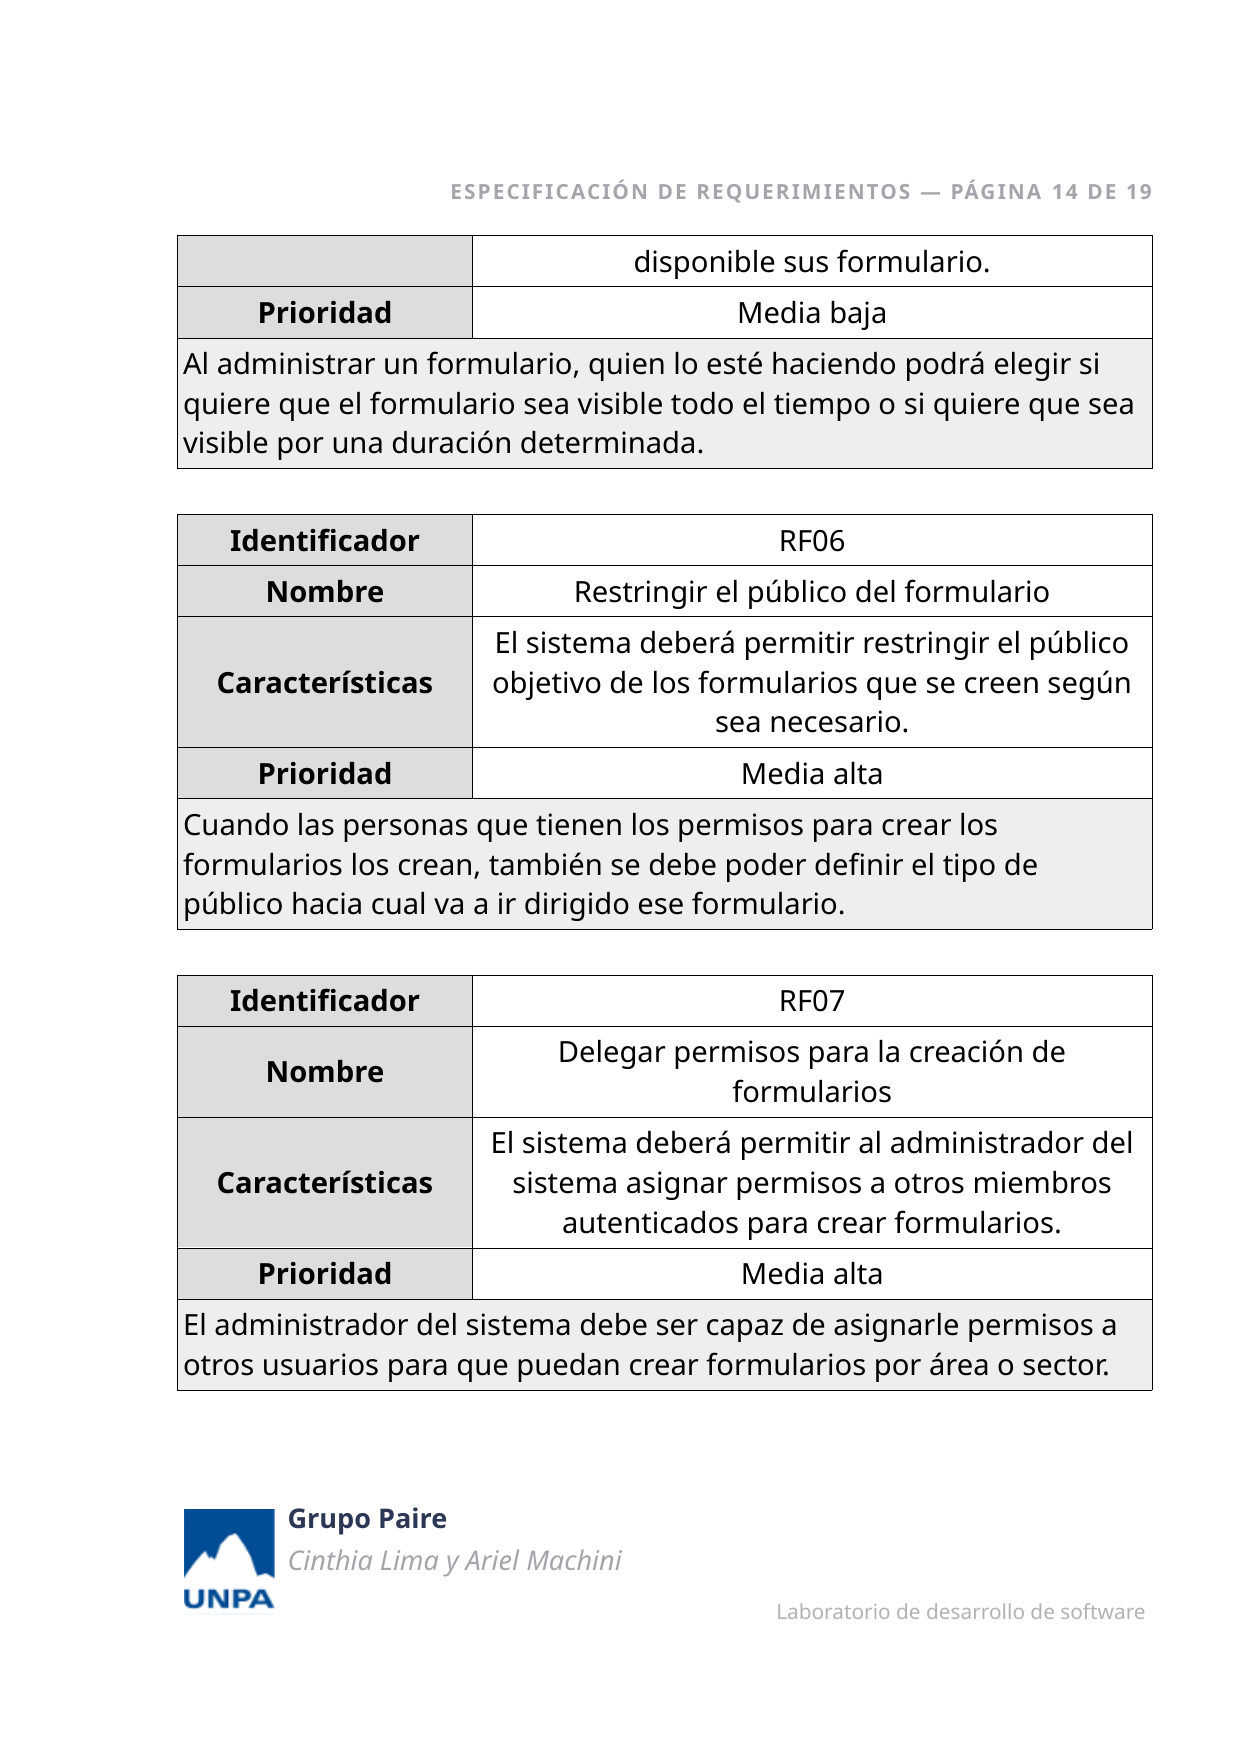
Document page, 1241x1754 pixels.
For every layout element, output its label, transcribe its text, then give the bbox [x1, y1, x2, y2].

table_cell El sistema deberá permitir al administrador del sistema asignar permisos a otros miembros autenticados para crear formularios. [473, 1118, 1152, 1247]
table_cell Nombre [178, 1027, 472, 1117]
table_cell Prioridad [178, 287, 472, 338]
table_header Identificador [178, 515, 472, 565]
table_header RF07 [473, 976, 1152, 1026]
table_cell [178, 236, 472, 286]
table_cell disponible sus formulario. [473, 236, 1152, 286]
table_cell Prioridad [178, 1249, 472, 1299]
table_cell Prioridad [178, 748, 472, 798]
table_cell Características [178, 1118, 472, 1247]
table_cell Media baja [473, 287, 1152, 338]
table_cell Características [178, 617, 472, 747]
table_cell Delegar permisos para la creación de formularios [473, 1027, 1152, 1117]
table_cell Restringir el público del formulario [473, 566, 1152, 616]
table_cell El administrador del sistema debe ser capaz de asignarle permisos a otros usuarios para que puedan crear formularios por área o sector. [178, 1300, 1152, 1390]
table_cell Media alta [473, 748, 1152, 798]
table_cell Cuando las personas que tienen los permisos para crear los formularios los crean, también se debe poder definir el tipo de público hacia cual va a ir dirigido ese formulario. [178, 799, 1152, 929]
table_cell Nombre [178, 566, 472, 616]
picture [184, 1509, 275, 1615]
table_header Identificador [178, 976, 472, 1026]
table_cell El sistema deberá permitir restringir el público objetivo de los formularios que se creen según sea necesario. [473, 617, 1152, 747]
table_cell Media alta [473, 1249, 1152, 1299]
table_cell Al administrar un formulario, quien lo esté haciendo podrá elegir si quiere que el formulario sea visible todo el tiempo o si quiere que sea visible por una duración determinada. [178, 339, 1152, 468]
table_header RF06 [473, 515, 1152, 565]
